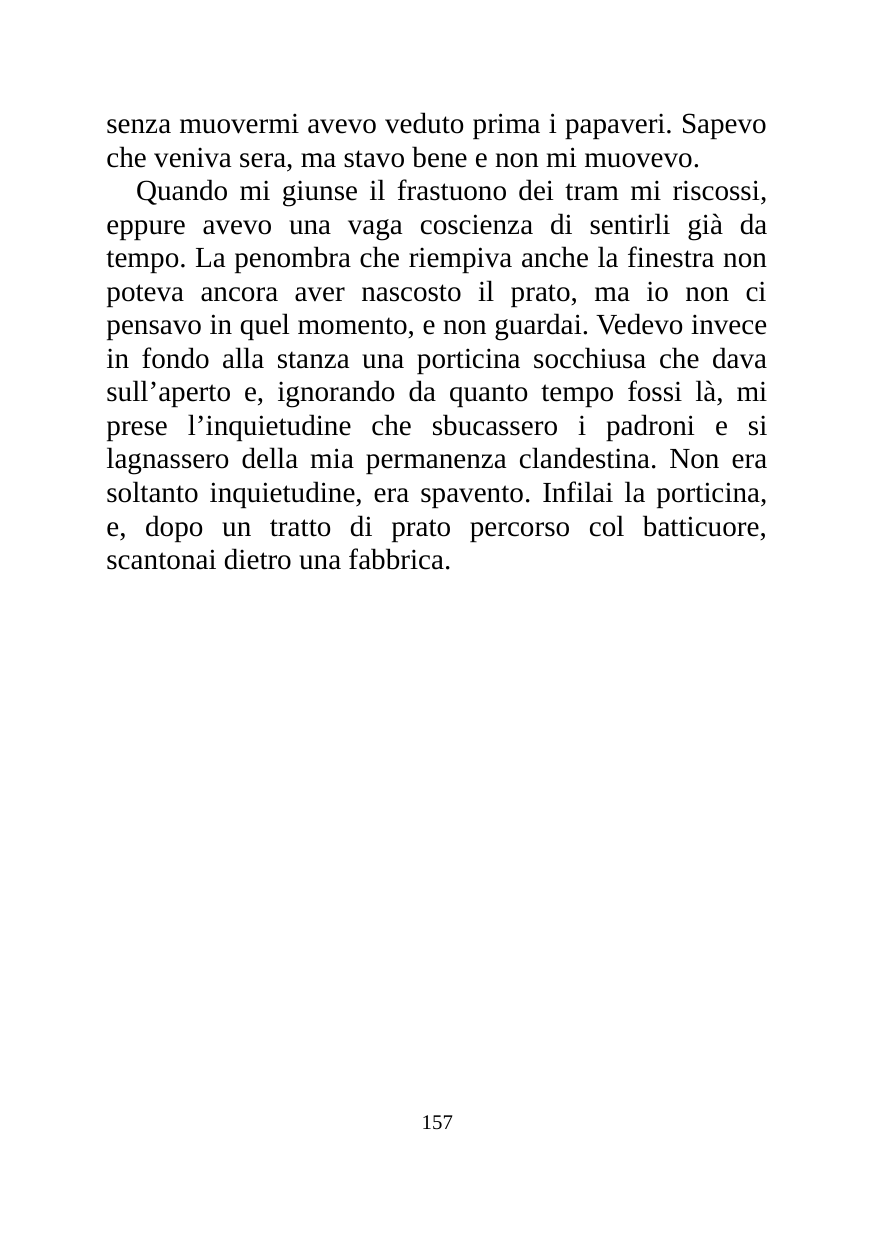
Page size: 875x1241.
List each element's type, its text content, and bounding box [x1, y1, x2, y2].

text Quando mi giunse il frastuono dei tram mi riscossi, eppure avevo una vaga coscienza di sentirli già da tempo. La penombra che riempiva anche la finestra non poteva ancora aver nascosto il prato, ma io non ci pensavo in quel momento, e non guardai. Vedevo invece in fondo alla stanza una porticina socchiusa che dava sull’aperto e, ignorando da quanto tempo fossi là, mi prese l’inquietudine che sbucassero i padroni e si lagnassero della mia permanenza clandestina. Non era soltanto inquietudine, era spavento. Infilai la porticina, e, dopo un tratto di prato percorso col batticuore, scantonai dietro una fabbrica. [106, 173, 768, 576]
text senza muovermi avevo veduto prima i papaveri. Sapevo che veniva sera, ma stavo bene e non mi muovevo. [106, 106, 768, 173]
